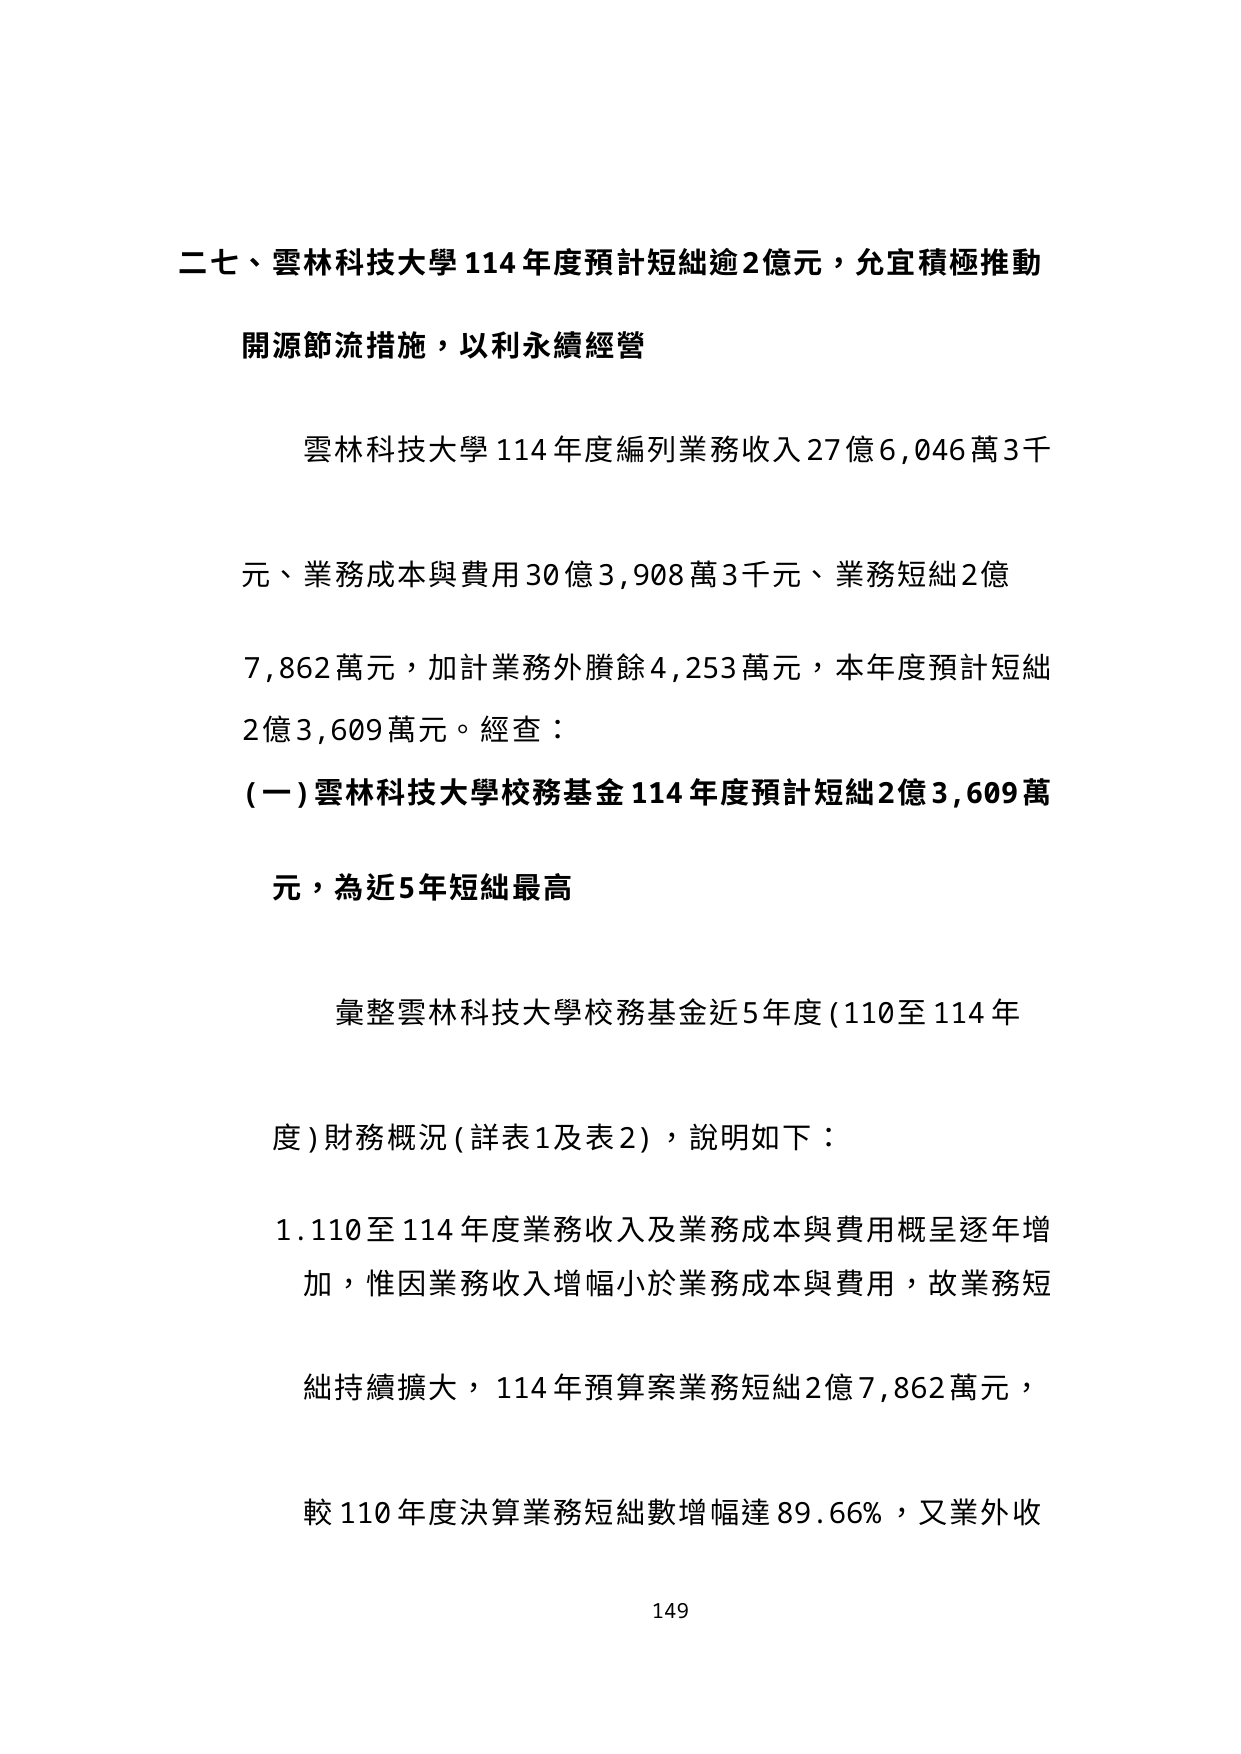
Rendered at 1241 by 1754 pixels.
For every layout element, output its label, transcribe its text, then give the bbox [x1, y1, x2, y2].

text 雲林科技大學114年度編列業務收入27億6,046萬3千元、業務成本與費用30億3,908萬3千元、業務短絀2億7,862萬元，加計業務外賸餘4,253萬元，本年度預計短絀2億3,609萬元。經查： [236, 365, 1063, 740]
text 彙整雲林科技大學校務基金近5年度(110至114年度)財務概況(詳表1及表2)，說明如下： [266, 927, 1063, 1177]
text (一)雲林科技大學校務基金114年度預計短絀2億3,609萬元，為近5年短絀最高 [236, 740, 1063, 927]
text 1.110至114年度業務收入及業務成本與費用概呈逐年增加，惟因業務收入增幅小於業務成本與費用，故業務短絀持續擴大，114年預算案業務短絀2億7,862萬元，較110年度決算業務短絀數增幅達89.66%，又業外收 [266, 1177, 1063, 1552]
text 二七、雲林科技大學114年度預計短絀逾2億元，允宜積極推動開源節流措施，以利永續經營 [177, 177, 1063, 365]
